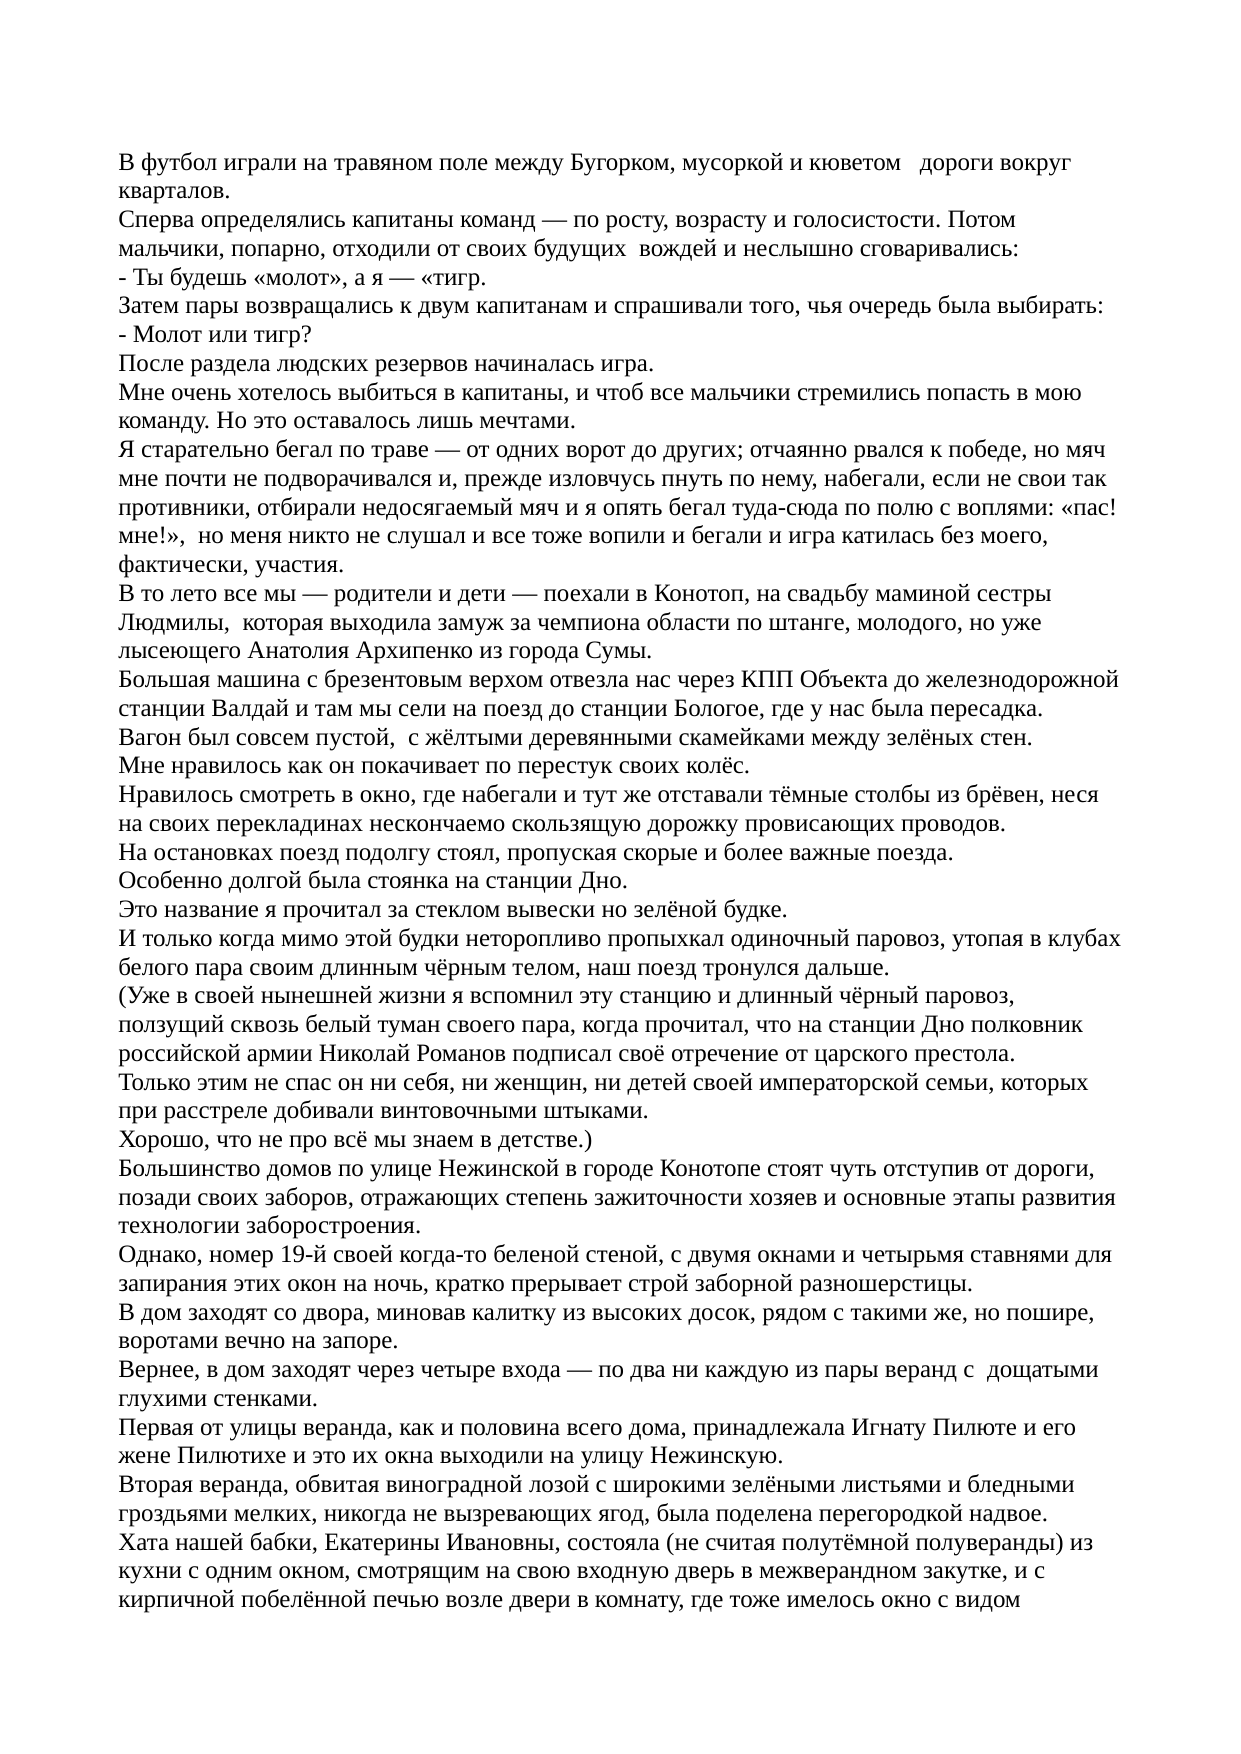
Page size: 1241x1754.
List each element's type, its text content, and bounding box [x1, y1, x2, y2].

text Мне очень хотелось выбиться в капитаны, и чтоб все мальчики стремились попасть в мою команду. Но это оставалось лишь мечтами. [118, 377, 1122, 434]
text Однако, номер 19-й своей когда-то беленой стеной, с двумя окнами и четырьмя ставнями для запирания этих окон на ночь, кратко прерывает строй заборной разношерстицы. [118, 1239, 1122, 1297]
text Я старательно бегал по траве — от одних ворот до других; отчаянно рвался к победе, но мяч мне почти не подворачивался и, прежде изловчусь пнуть по нему, набегали, если не свои так противники, отбирали недосягаемый мяч и я опять бегал туда-сюда по полю с воплями: «пас! мне!», но меня никто не слушал и все тоже вопили и бегали и игра катилась без моего, фактически, участия. [118, 434, 1122, 578]
text Хорошо, что не про всё мы знаем в детстве.) [118, 1124, 1122, 1153]
text Вторая веранда, обвитая виноградной лозой с широкими зелёными листьями и бледными гроздьями мелких, никогда не вызревающих ягод, была поделена перегородкой надвое. [118, 1469, 1122, 1527]
text На остановках поезд подолгу стоял, пропуская скорые и более важные поезда. [118, 837, 1122, 866]
text В футбол играли на травяном поле между Бугорком, мусоркой и кюветом дороги вокруг кварталов. [118, 147, 1122, 204]
text - Молот или тигр? [118, 319, 1122, 348]
text Вагон был совсем пустой, с жёлтыми деревянными скамейками между зелёных стен. [118, 722, 1122, 751]
text Особенно долгой была стоянка на станции Дно. [118, 866, 1122, 894]
text Это название я прочитал за стеклом вывески но зелёной будке. [118, 894, 1122, 923]
text - Ты будешь «молот», а я — «тигр. [118, 262, 1122, 291]
text Вернее, в дом заходят через четыре входа — по два ни каждую из пары веранд с дощатыми глухими стенками. [118, 1354, 1122, 1412]
text Большая машина с брезентовым верхом отвезла нас через КПП Объекта до железнодорожной станции Валдай и там мы сели на поезд до станции Бологое, где у нас была пересадка. [118, 664, 1122, 722]
text Большинство домов по улице Нежинской в городе Конотопе стоят чуть отступив от дороги, позади своих заборов, отражающих степень зажиточности хозяев и основные этапы развития технологии заборостроения. [118, 1153, 1122, 1239]
text (Уже в своей нынешней жизни я вспомнил эту станцию и длинный чёрный паровоз, ползущий сквозь белый туман своего пара, когда прочитал, что на станции Дно полковник российской армии Николай Романов подписал своё отречение от царского престола. [118, 981, 1122, 1067]
text Нравилось смотреть в окно, где набегали и тут же отставали тёмные столбы из брёвен, неся на своих перекладинах нескончаемо скользящую дорожку провисающих проводов. [118, 779, 1122, 837]
text После раздела людских резервов начиналась игра. [118, 348, 1122, 377]
text Сперва определялись капитаны команд — по росту, возрасту и голосистости. Потом мальчики, попарно, отходили от своих будущих вождей и неслышно сговаривались: [118, 204, 1122, 262]
text Первая от улицы веранда, как и половина всего дома, принадлежала Игнату Пилюте и его жене Пилютихе и это их окна выходили на улицу Нежинскую. [118, 1412, 1122, 1469]
text Только этим не спас он ни себя, ни женщин, ни детей своей императорской семьи, которых при расстреле добивали винтовочными штыками. [118, 1067, 1122, 1124]
text В то лето все мы — родители и дети — поехали в Конотоп, на свадьбу маминой сестры Людмилы, которая выходила замуж за чемпиона области по штанге, молодого, но уже лысеющего Анатолия Архипенко из города Сумы. [118, 578, 1122, 664]
text В дом заходят со двора, миновав калитку из высоких досок, рядом с такими же, но пошире, воротами вечно на запоре. [118, 1297, 1122, 1354]
text Хата нашей бабки, Екатерины Ивановны, состояла (не считая полутёмной полуверанды) из кухни с одним окном, смотрящим на свою входную дверь в межверандном закутке, и с кирпичной побелённой печью возле двери в комнату, где тоже имелось окно с видом [118, 1527, 1122, 1613]
text И только когда мимо этой будки неторопливо пропыхкал одиночный паровоз, утопая в клубах белого пара своим длинным чёрным телом, наш поезд тронулся дальше. [118, 923, 1122, 981]
text Затем пары возвращались к двум капитанам и спрашивали того, чья очередь была выбирать: [118, 291, 1122, 319]
text Мне нравилось как он покачивает по перестук своих колёс. [118, 751, 1122, 779]
